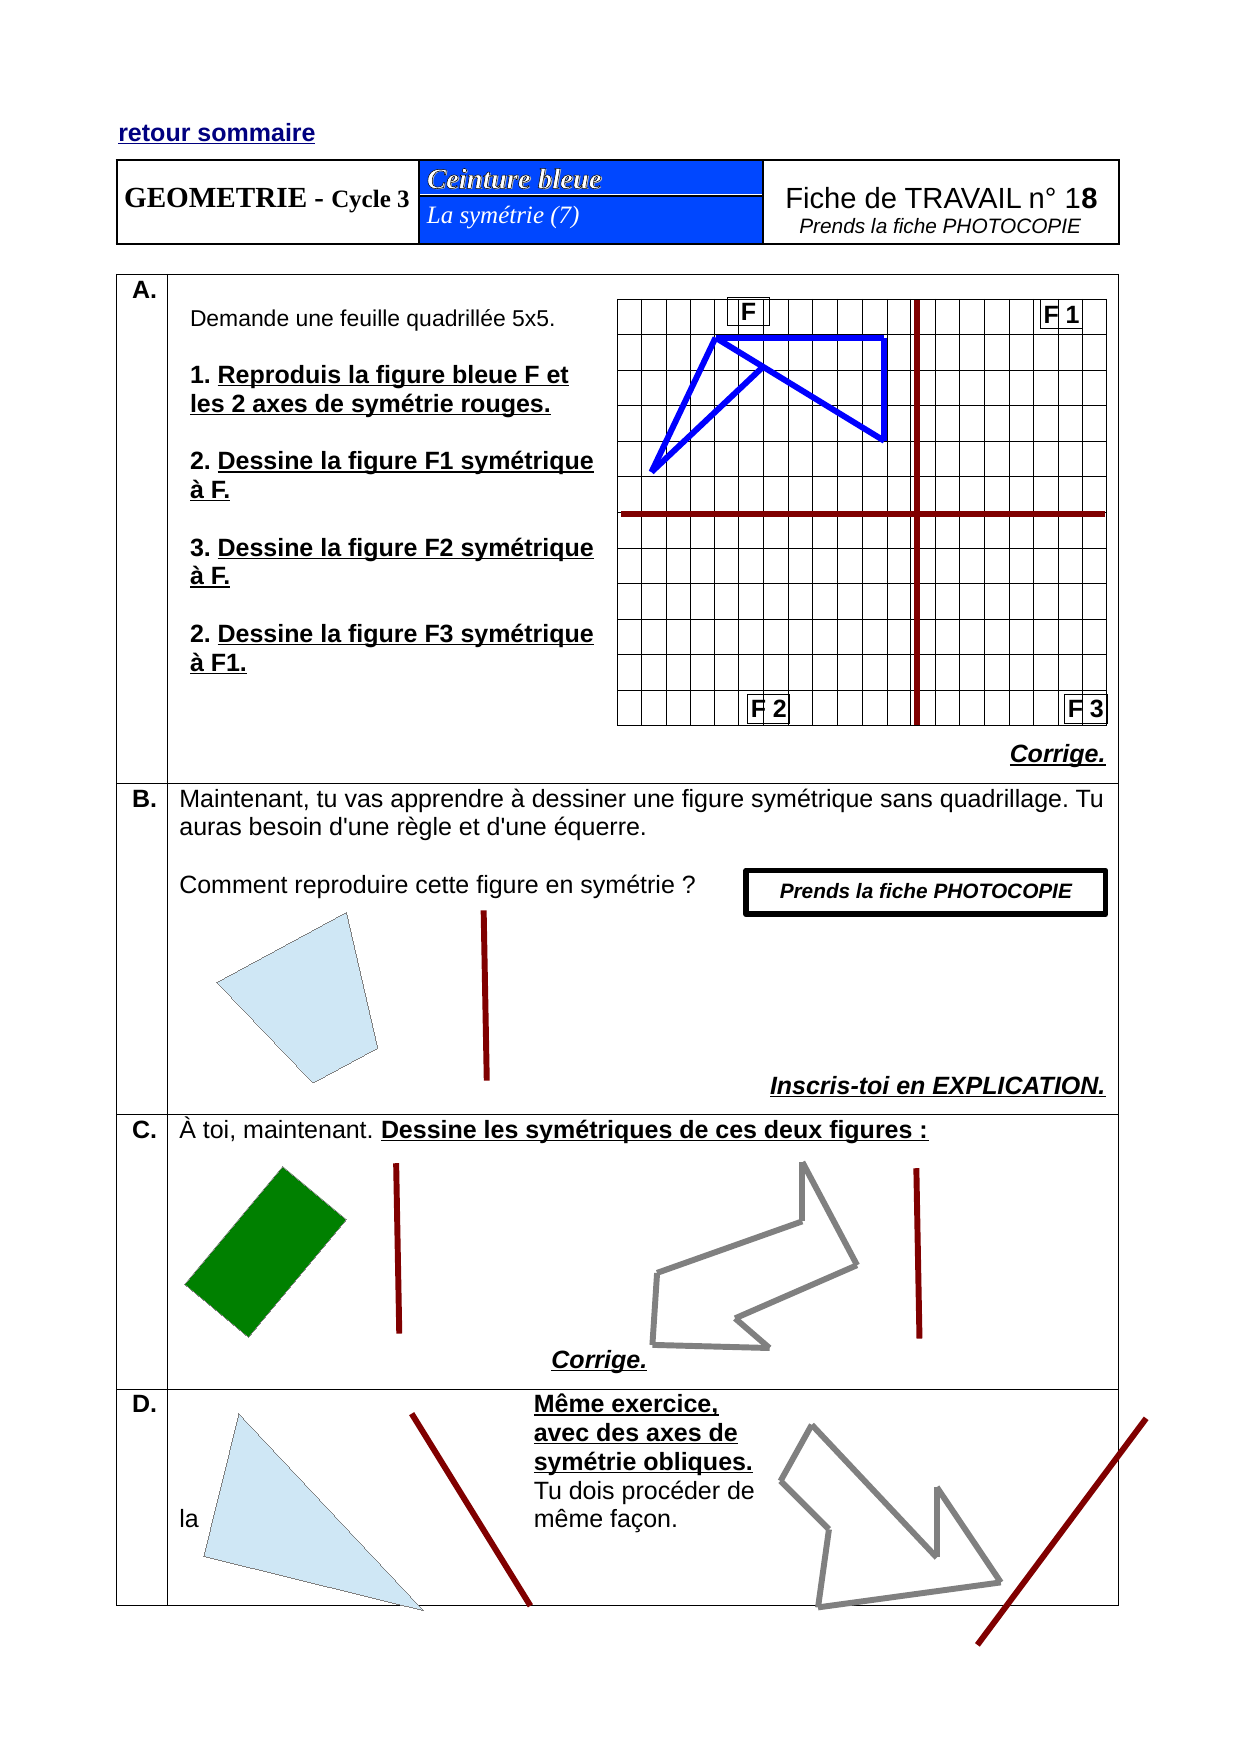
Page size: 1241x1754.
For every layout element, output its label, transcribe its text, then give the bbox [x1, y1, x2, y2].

table_cell [838, 549, 862, 583]
table_cell [920, 655, 935, 689]
table_cell [691, 442, 714, 476]
table_cell [642, 691, 666, 725]
table_cell [1083, 620, 1106, 654]
table_cell [1010, 549, 1033, 583]
table_cell [764, 695, 788, 723]
table_cell [863, 432, 877, 441]
table_cell [667, 691, 690, 725]
table_cell [789, 371, 812, 392]
table_cell [1010, 371, 1033, 405]
table_cell [1010, 584, 1033, 618]
table_header [888, 300, 910, 334]
table_cell [1083, 442, 1106, 476]
table_cell [618, 620, 641, 654]
table_cell [642, 549, 666, 583]
table_cell À toi, maintenant. Dessine les symétriques de ces deux figures : Corrige. [168, 1115, 1118, 1388]
table_cell [618, 655, 641, 689]
table_cell [888, 442, 910, 476]
table_cell [985, 477, 1009, 511]
table_cell [1010, 517, 1033, 547]
table_cell [667, 406, 679, 430]
table_cell [813, 406, 837, 441]
table_header [1083, 300, 1106, 334]
table_cell [813, 549, 837, 583]
table_header [739, 326, 763, 334]
table_cell [715, 442, 738, 476]
table_header A. [117, 275, 167, 783]
table_cell [1034, 442, 1058, 476]
table_cell [618, 549, 641, 583]
table_cell [888, 517, 910, 547]
table_header GEOMETRIE - Cycle 3 [118, 161, 418, 243]
table_cell [960, 691, 984, 725]
table_cell [764, 406, 788, 441]
table_cell [739, 655, 763, 689]
table_cell [764, 341, 788, 370]
table_cell [739, 549, 763, 583]
table_cell [960, 406, 984, 441]
table_cell [739, 442, 763, 476]
table_cell [1083, 517, 1106, 547]
table_cell [1034, 655, 1058, 689]
table_cell [691, 517, 714, 547]
table_cell [838, 371, 862, 405]
table_cell [813, 620, 837, 654]
table_cell [960, 584, 984, 618]
table_cell [739, 371, 753, 384]
table_cell [739, 341, 763, 362]
table_cell [813, 371, 837, 405]
table_cell [813, 341, 837, 370]
table_cell [863, 442, 887, 476]
table_cell [1059, 371, 1082, 405]
table_cell [715, 691, 738, 725]
table_cell [1010, 477, 1033, 511]
table_cell [920, 335, 935, 370]
table_cell [838, 584, 862, 618]
table_cell [813, 584, 837, 618]
table_cell [888, 655, 910, 689]
table_cell [642, 584, 666, 618]
table_cell [667, 584, 690, 618]
table_cell [985, 371, 1009, 405]
table_cell [888, 406, 910, 441]
table_cell [936, 335, 959, 370]
table_cell [888, 584, 910, 618]
table_cell [691, 549, 714, 583]
table_header [838, 300, 862, 334]
table_cell [936, 517, 959, 547]
table_header [764, 300, 788, 334]
table_cell [729, 341, 738, 347]
table_cell [1010, 442, 1033, 476]
table_cell [789, 477, 812, 511]
table_header [667, 300, 690, 334]
table_cell [838, 477, 862, 511]
table_cell [667, 549, 690, 583]
table_cell [728, 396, 738, 405]
table_cell [936, 442, 959, 476]
table_cell [667, 517, 690, 547]
table_cell [1083, 406, 1106, 441]
table_cell [667, 620, 690, 654]
table_cell [838, 417, 862, 441]
table_cell [838, 406, 862, 423]
table_cell [813, 517, 837, 547]
table_cell [920, 620, 935, 654]
table_cell [1059, 335, 1082, 370]
table_cell [789, 584, 812, 618]
table_cell [789, 655, 812, 689]
table_cell [936, 371, 959, 405]
table_cell [671, 406, 690, 441]
table_cell [1034, 477, 1058, 511]
table_header Corrige. [168, 275, 1118, 783]
table_cell [936, 549, 959, 583]
table_cell [985, 584, 1009, 618]
table_cell [642, 655, 666, 689]
table_cell [1065, 695, 1082, 723]
table_cell [936, 477, 959, 511]
table_cell [863, 341, 881, 370]
table_cell [1083, 695, 1106, 723]
table_cell [691, 406, 714, 429]
table_cell [1034, 584, 1058, 618]
table_cell [691, 655, 714, 689]
table_cell [618, 335, 641, 370]
table_cell [691, 335, 714, 370]
table_cell [920, 517, 935, 547]
table_cell [863, 584, 887, 618]
table_cell [618, 691, 641, 725]
table_cell [985, 406, 1009, 441]
table_cell [715, 406, 738, 441]
table_cell [920, 584, 935, 618]
table_cell [936, 584, 959, 618]
table_cell La symétrie (7) [420, 197, 762, 243]
table_cell [715, 343, 738, 370]
table_cell [838, 655, 862, 689]
table_cell [863, 691, 887, 725]
table_cell [764, 442, 788, 476]
table_cell [1083, 335, 1106, 370]
table_cell [739, 691, 763, 725]
table_cell [985, 442, 1009, 476]
table_cell [789, 549, 812, 583]
table_cell [642, 442, 666, 476]
table_cell [642, 517, 666, 547]
table_cell [1034, 517, 1058, 547]
table_cell [960, 442, 984, 476]
table_header [863, 300, 887, 334]
table_cell [1034, 371, 1058, 405]
table_header Ceinture bleue [420, 161, 762, 194]
table_header Fiche de TRAVAIL n° 18 Prends la fiche PHOTOCOPIE [764, 161, 1118, 243]
table_cell [888, 477, 910, 511]
table_cell [1010, 691, 1033, 725]
table_cell [960, 477, 984, 511]
table_cell [888, 549, 910, 583]
table_header [691, 300, 714, 334]
table_cell [838, 341, 862, 370]
table_header [920, 300, 935, 334]
table_header [715, 300, 738, 334]
table_cell [667, 655, 690, 689]
table_header [789, 300, 812, 334]
table_cell [1083, 655, 1106, 689]
table_cell [936, 655, 959, 689]
table_cell [960, 517, 984, 547]
table_cell [642, 371, 666, 405]
table_cell [1059, 477, 1082, 511]
table_cell D. [117, 1390, 167, 1605]
table_cell [985, 655, 1009, 689]
table_cell [1059, 442, 1082, 476]
table_cell [778, 371, 788, 377]
table_cell [667, 442, 677, 452]
table_cell [888, 691, 910, 725]
table_cell [920, 477, 935, 511]
table_header [1010, 300, 1033, 334]
table_cell [667, 335, 690, 370]
table_header [960, 300, 984, 334]
table_cell [739, 477, 763, 511]
table_cell [667, 477, 690, 511]
table_header [813, 300, 837, 334]
table_cell [755, 703, 763, 708]
table_cell [838, 517, 862, 547]
table_cell [789, 442, 812, 476]
table_cell [715, 371, 738, 405]
table_cell [960, 371, 984, 405]
table_cell [691, 620, 714, 654]
table_cell [1010, 406, 1033, 441]
table_cell [936, 691, 959, 725]
table_cell [920, 442, 935, 476]
table_cell [739, 620, 763, 654]
table_cell [691, 584, 714, 618]
table_cell [863, 371, 881, 405]
table_cell [888, 371, 910, 405]
table_cell [960, 335, 984, 370]
table_cell [739, 357, 757, 370]
table_cell [936, 406, 959, 441]
table_cell Maintenant, tu vas apprendre à dessiner une figure symétrique sans quadrillage. Tu auras besoin d'une règle et d'une équerre. Comment reproduire cette figure en symétrie ? Inscris-toi en EXPLICATION. [168, 784, 1118, 1114]
table_cell [888, 335, 910, 370]
table_cell [1059, 517, 1082, 547]
table_cell [715, 620, 738, 654]
table_cell [789, 691, 812, 725]
table_cell [863, 620, 887, 654]
table_cell [920, 371, 935, 405]
table_cell [618, 477, 641, 512]
table_cell [764, 372, 788, 405]
table_cell [618, 513, 641, 547]
table_cell [748, 695, 763, 723]
table_cell [642, 620, 666, 654]
table_cell [863, 655, 887, 689]
table_cell [618, 442, 641, 476]
table_cell [813, 442, 837, 476]
table_cell [715, 655, 738, 689]
table_cell [1083, 477, 1106, 512]
table_cell [739, 372, 763, 405]
table_header [642, 300, 666, 334]
table_header [985, 300, 1009, 334]
table_header [739, 300, 763, 325]
table_cell [985, 691, 1009, 725]
table_cell [642, 477, 666, 511]
table_cell [1059, 406, 1082, 441]
table_cell [838, 442, 862, 476]
table_cell [667, 371, 690, 405]
table_cell [863, 477, 887, 511]
table_cell [642, 335, 666, 370]
table_cell [1034, 691, 1058, 725]
table_header [764, 300, 769, 325]
table_cell [960, 655, 984, 689]
table_cell [642, 406, 666, 441]
table_cell [1059, 620, 1082, 654]
table_cell [1010, 335, 1033, 370]
table_cell [667, 442, 690, 476]
table_header [1034, 300, 1058, 334]
table_cell [960, 620, 984, 654]
table_cell [739, 517, 763, 547]
table_cell [813, 691, 837, 725]
table_cell [764, 477, 788, 511]
table_cell [764, 655, 788, 689]
table_header [1041, 300, 1058, 328]
table_cell Même exercice, avec des axes de symétrie obliques. Tu dois procéder de la même façon. [168, 1390, 1118, 1605]
table_cell [1010, 620, 1033, 654]
table_cell [1034, 549, 1058, 583]
table_cell [764, 584, 788, 618]
table_cell [1083, 584, 1106, 618]
table_cell [985, 549, 1009, 583]
table_cell [1059, 655, 1082, 689]
table_cell B. [117, 784, 167, 1114]
table_cell [764, 549, 788, 583]
table_cell [704, 350, 714, 370]
table_header [728, 300, 738, 325]
table_cell [1059, 691, 1082, 725]
table_header [1059, 300, 1082, 328]
table_cell [1010, 655, 1033, 689]
table_cell [618, 371, 641, 405]
table_cell [863, 549, 887, 583]
table_cell [838, 691, 862, 725]
table_cell [1083, 371, 1106, 405]
table_cell [985, 620, 1009, 654]
table_cell [715, 517, 738, 547]
text retour sommaire [118, 118, 1122, 147]
table_cell [739, 584, 763, 618]
table_cell [1059, 549, 1082, 583]
table_cell [739, 406, 763, 441]
table_header [1059, 329, 1082, 334]
table_cell [1059, 584, 1082, 618]
table_cell [985, 335, 1009, 370]
table_cell [863, 406, 881, 434]
table_cell [960, 549, 984, 583]
table_cell [1034, 335, 1058, 370]
table_cell [764, 620, 788, 654]
table_cell [789, 517, 812, 547]
table_cell [618, 584, 641, 618]
table_cell [789, 620, 812, 654]
table_cell [888, 620, 910, 654]
table_cell [813, 477, 837, 511]
table_cell [1083, 549, 1106, 583]
table_cell C. [117, 1115, 167, 1388]
table_cell [789, 406, 812, 441]
table_cell [1034, 620, 1058, 654]
table_cell [920, 691, 935, 725]
table_cell [985, 517, 1009, 547]
table_cell [715, 477, 738, 511]
table_cell [1034, 406, 1058, 441]
table_cell [838, 620, 862, 654]
table_cell [863, 517, 887, 547]
table_cell [618, 406, 641, 441]
table_cell [715, 549, 738, 583]
table_cell [691, 691, 714, 725]
table_cell [813, 655, 837, 689]
table_cell [920, 406, 935, 441]
table_header [936, 300, 959, 334]
table_cell [691, 419, 714, 441]
table_cell [691, 477, 714, 511]
table_cell [789, 387, 812, 405]
table_cell [920, 549, 935, 583]
table_header [618, 300, 641, 334]
table_cell [936, 620, 959, 654]
table_cell [764, 517, 788, 547]
table_cell [691, 371, 714, 405]
table_cell [715, 584, 738, 618]
table_cell [789, 341, 812, 370]
